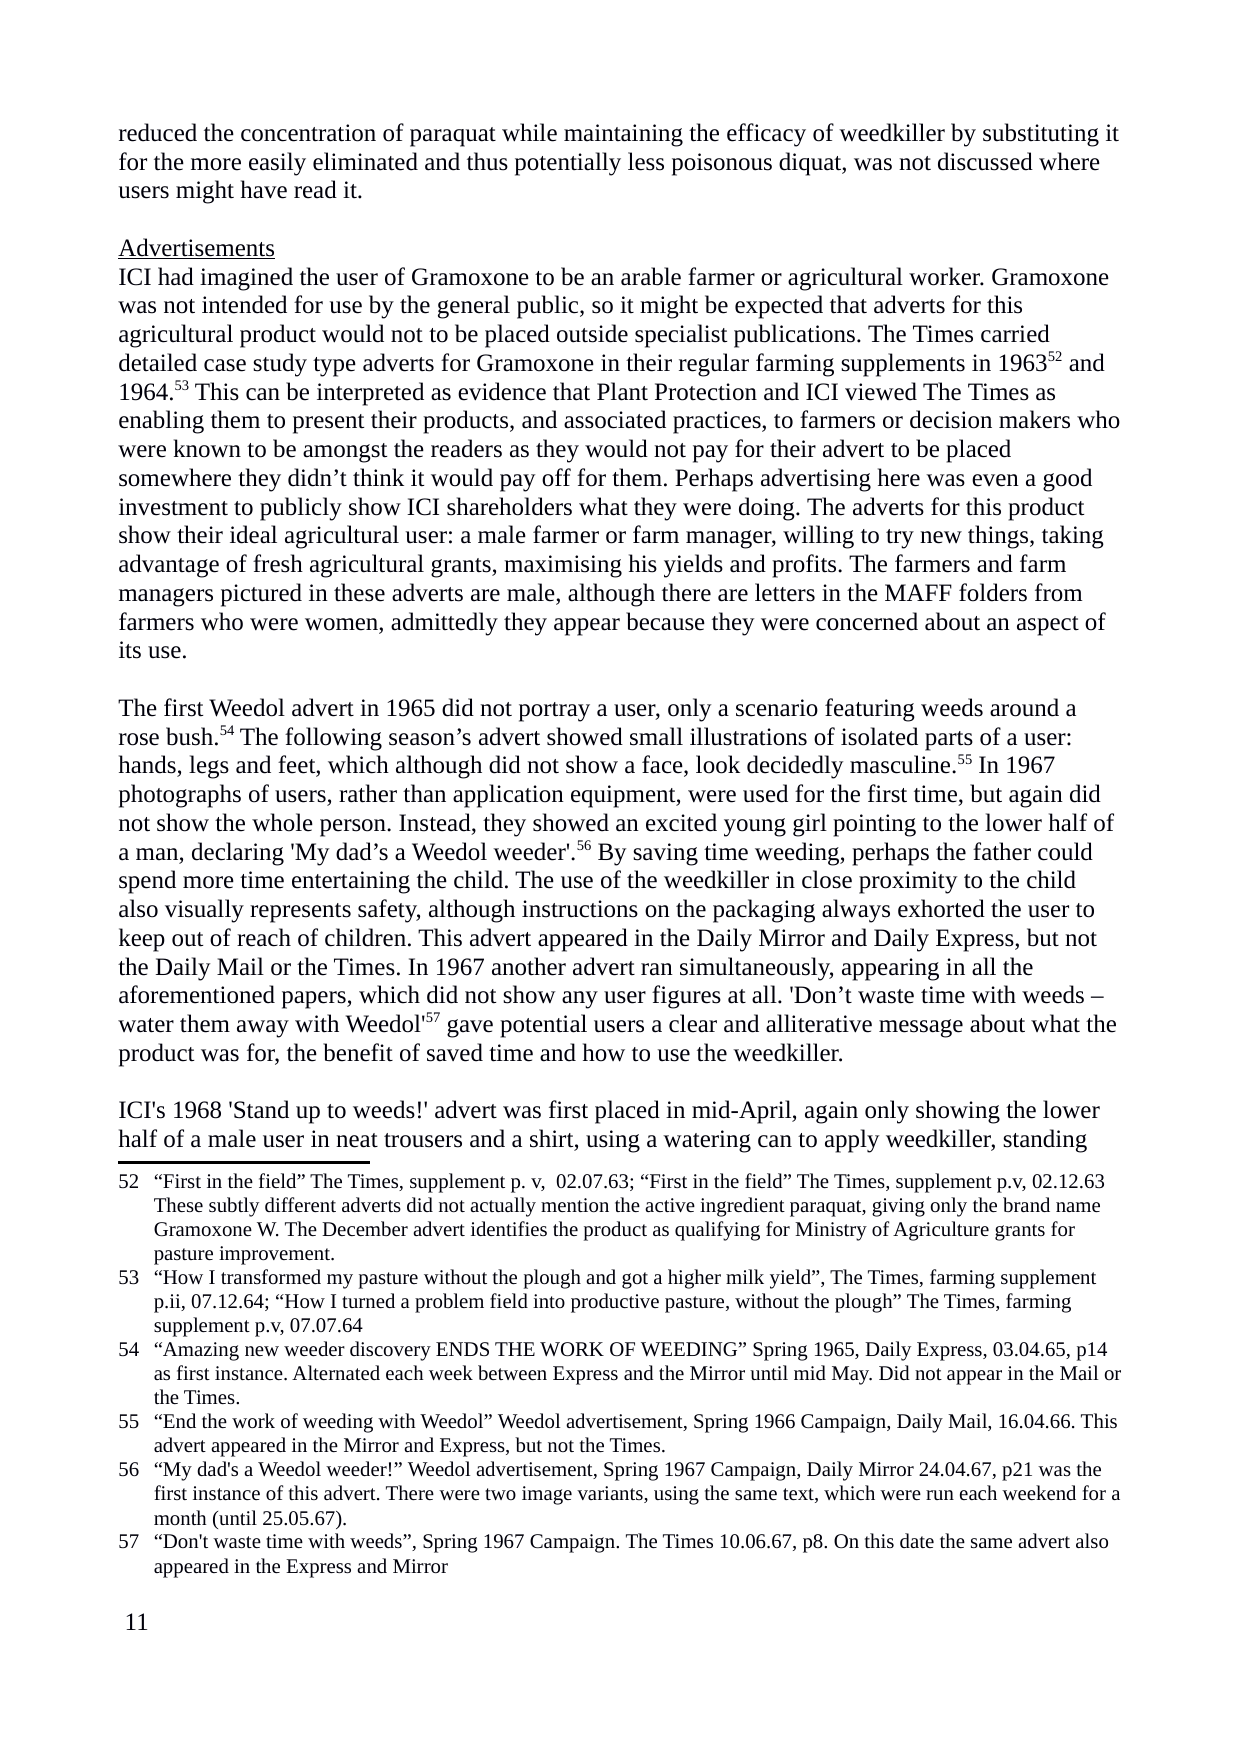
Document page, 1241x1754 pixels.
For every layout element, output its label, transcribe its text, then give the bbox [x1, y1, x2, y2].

text “End the work of weeding with Weedol” Weedol advertisement, Spring 1966 Campaign, Daily Mail, 16.04.66. This advert appeared in the Mirror and Express, but not the Times. [118, 1409, 1122, 1457]
text “Amazing new weeder discovery ENDS THE WORK OF WEEDING” Spring 1965, Daily Express, 03.04.65, p14 as first instance. Alternated each week between Express and the Mirror until mid May. Did not appear in the Mail or the Times. [118, 1337, 1122, 1409]
text “How I transformed my pasture without the plough and got a higher milk yield”, The Times, farming supplement p.ii, 07.12.64; “How I turned a problem field into productive pasture, without the plough” The Times, farming supplement p.v, 07.07.64 [118, 1265, 1122, 1337]
text ICI had imagined the user of Gramoxone to be an arable farmer or agricultural worker. Gramoxone was not intended for use by the general public, so it might be expected that adverts for this agricultural product would not to be placed outside specialist publications. The Times carried detailed case study type adverts for Gramoxone in their regular farming supplements in 1963 and 1964. This can be interpreted as evidence that Plant Protection and ICI viewed The Times as enabling them to present their products, and associated practices, to farmers or decision makers who were known to be amongst the readers as they would not pay for their advert to be placed somewhere they didn’t think it would pay off for them. Perhaps advertising here was even a good investment to publicly show ICI shareholders what they were doing. The adverts for this product show their ideal agricultural user: a male farmer or farm manager, willing to try new things, taking advantage of fresh agricultural grants, maximising his yields and profits. The farmers and farm managers pictured in these adverts are male, although there are letters in the MAFF folders from farmers who were women, admittedly they appear because they were concerned about an aspect of its use. [118, 262, 1122, 664]
text “My dad's a Weedol weeder!” Weedol advertisement, Spring 1967 Campaign, Daily Mirror 24.04.67, p21 was the first instance of this advert. There were two image variants, using the same text, which were run each weekend for a month (until 25.05.67). [118, 1457, 1122, 1529]
text The first Weedol advert in 1965 did not portray a user, only a scenario featuring weeds around a rose bush. The following season’s advert showed small illustrations of isolated parts of a user: hands, legs and feet, which although did not show a face, look decidedly masculine. In 1967 photographs of users, rather than application equipment, were used for the first time, but again did not show the whole person. Instead, they showed an excited young girl pointing to the lower half of a man, declaring 'My dad’s a Weedol weeder'. By saving time weeding, perhaps the father could spend more time entertaining the child. The use of the weedkiller in close proximity to the child also visually represents safety, although instructions on the packaging always exhorted the user to keep out of reach of children. This advert appeared in the Daily Mirror and Daily Express, but not the Daily Mail or the Times. In 1967 another advert ran simultaneously, appearing in all the aforementioned papers, which did not show any user figures at all. 'Don’t waste time with weeds – water them away with Weedol' gave potential users a clear and alliterative message about what the product was for, the benefit of saved time and how to use the weedkiller. [118, 693, 1122, 1067]
text “Don't waste time with weeds”, Spring 1967 Campaign. The Times 10.06.67, p8. On this date the same advert also appeared in the Express and Mirror [118, 1529, 1122, 1578]
text ICI's 1968 'Stand up to weeds!' advert was first placed in mid-April, again only showing the lower half of a male user in neat trousers and a shirt, using a watering can to apply weedkiller, standing [118, 1096, 1122, 1153]
text “First in the field” The Times, supplement p. v, 02.07.63; “First in the field” The Times, supplement p.v, 02.12.63 These subtly different adverts did not actually mention the active ingredient paraquat, giving only the brand name Gramoxone W. The December advert identifies the product as qualifying for Ministry of Agriculture grants for pasture improvement. [118, 1168, 1122, 1265]
text reduced the concentration of paraquat while maintaining the efficacy of weedkiller by substituting it for the more easily eliminated and thus potentially less poisonous diquat, was not discussed where users might have read it. [118, 118, 1122, 204]
text Advertisements [118, 233, 1122, 262]
